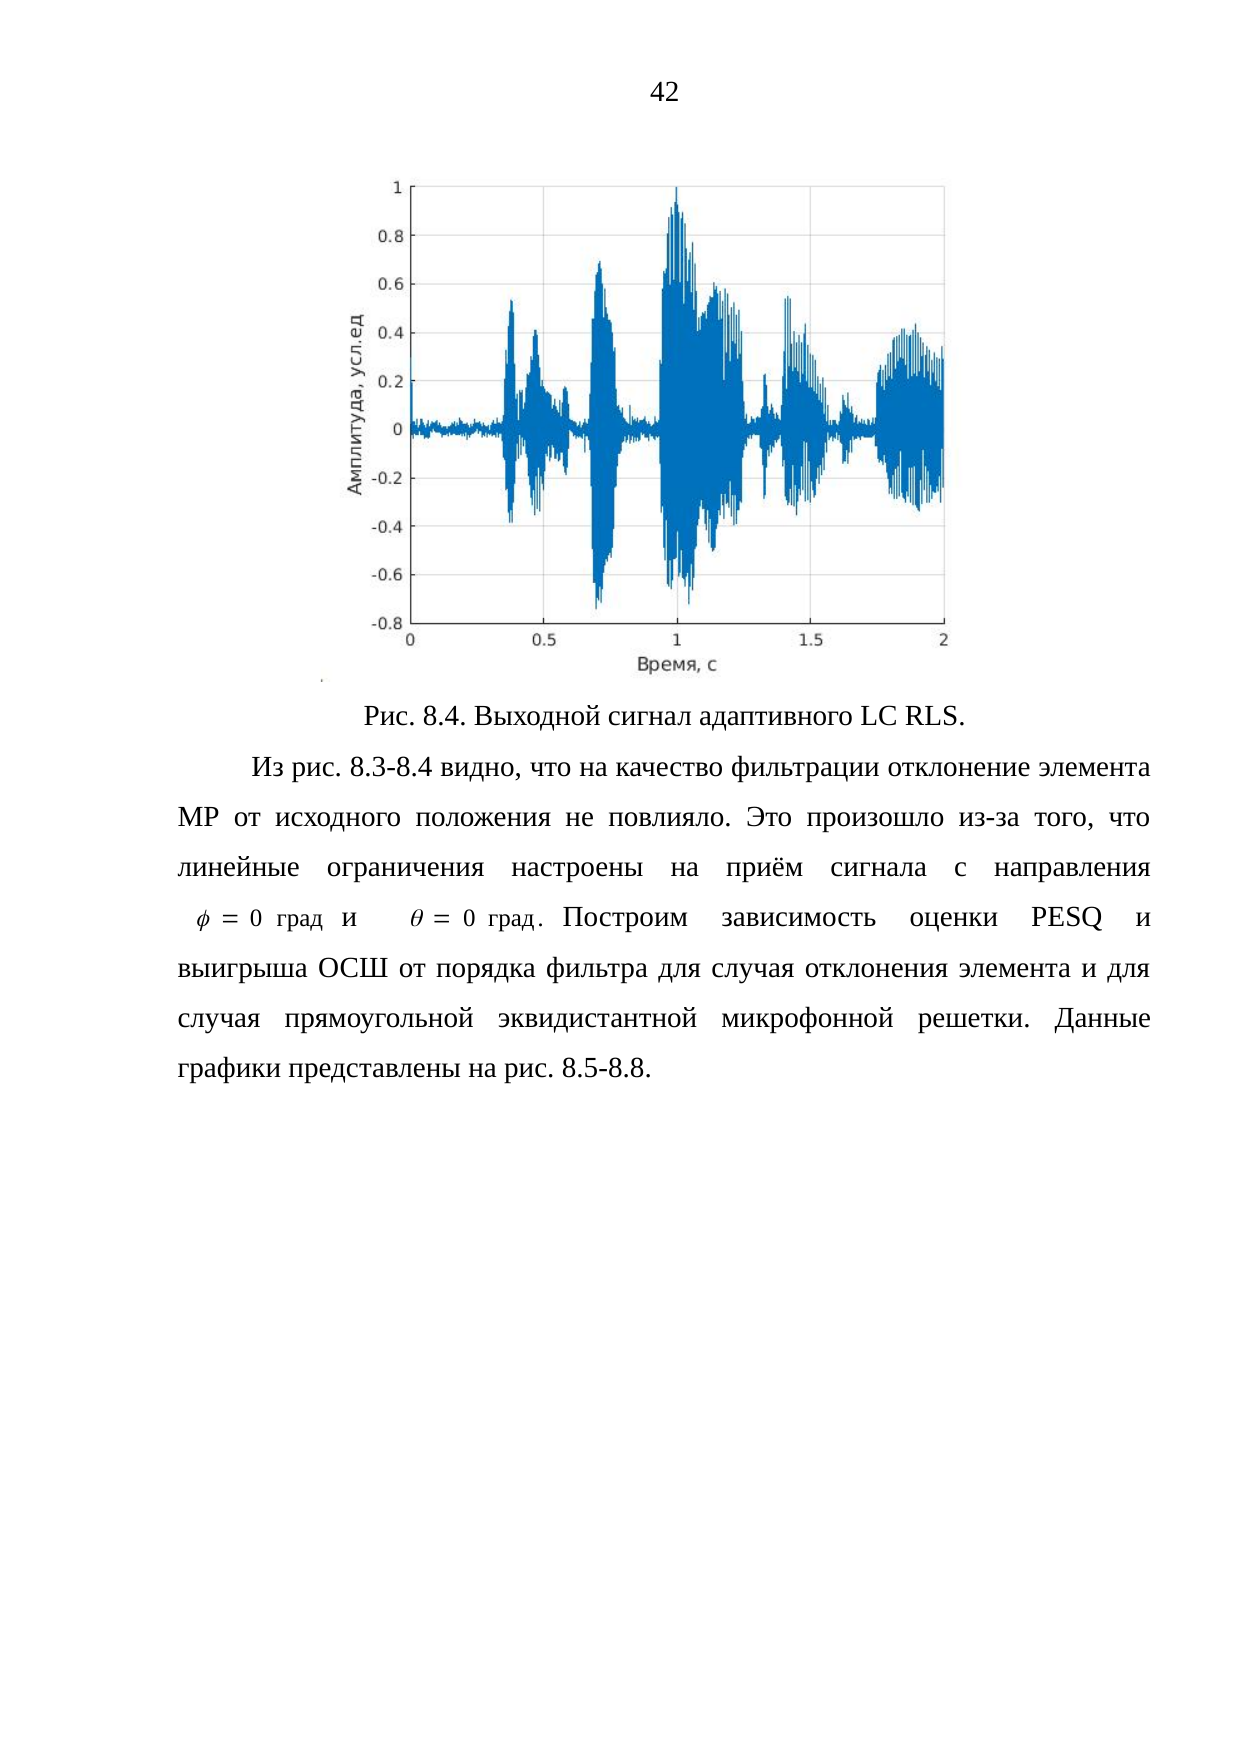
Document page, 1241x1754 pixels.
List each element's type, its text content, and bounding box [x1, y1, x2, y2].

picture [320, 147, 1009, 682]
text Из рис. 8.3-8.4 видно, что на качество фильтрации отклонение элемента МР от исходного положения не повлияло. Это произошло из-за того, что линейные ограничения настроены на приём сигнала с направленияи Построим зависимость оценки PESQ и выигрыша ОСШ от порядка фильтра для случая отклонения элемента и для случая прямоугольной эквидистантной микрофонной решетки. Данные графики представлены на рис. 8.5-8.8. [177, 749, 1152, 1084]
text Рис. 8.4. Выходной сигнал адаптивного LC RLS. [177, 682, 1152, 732]
